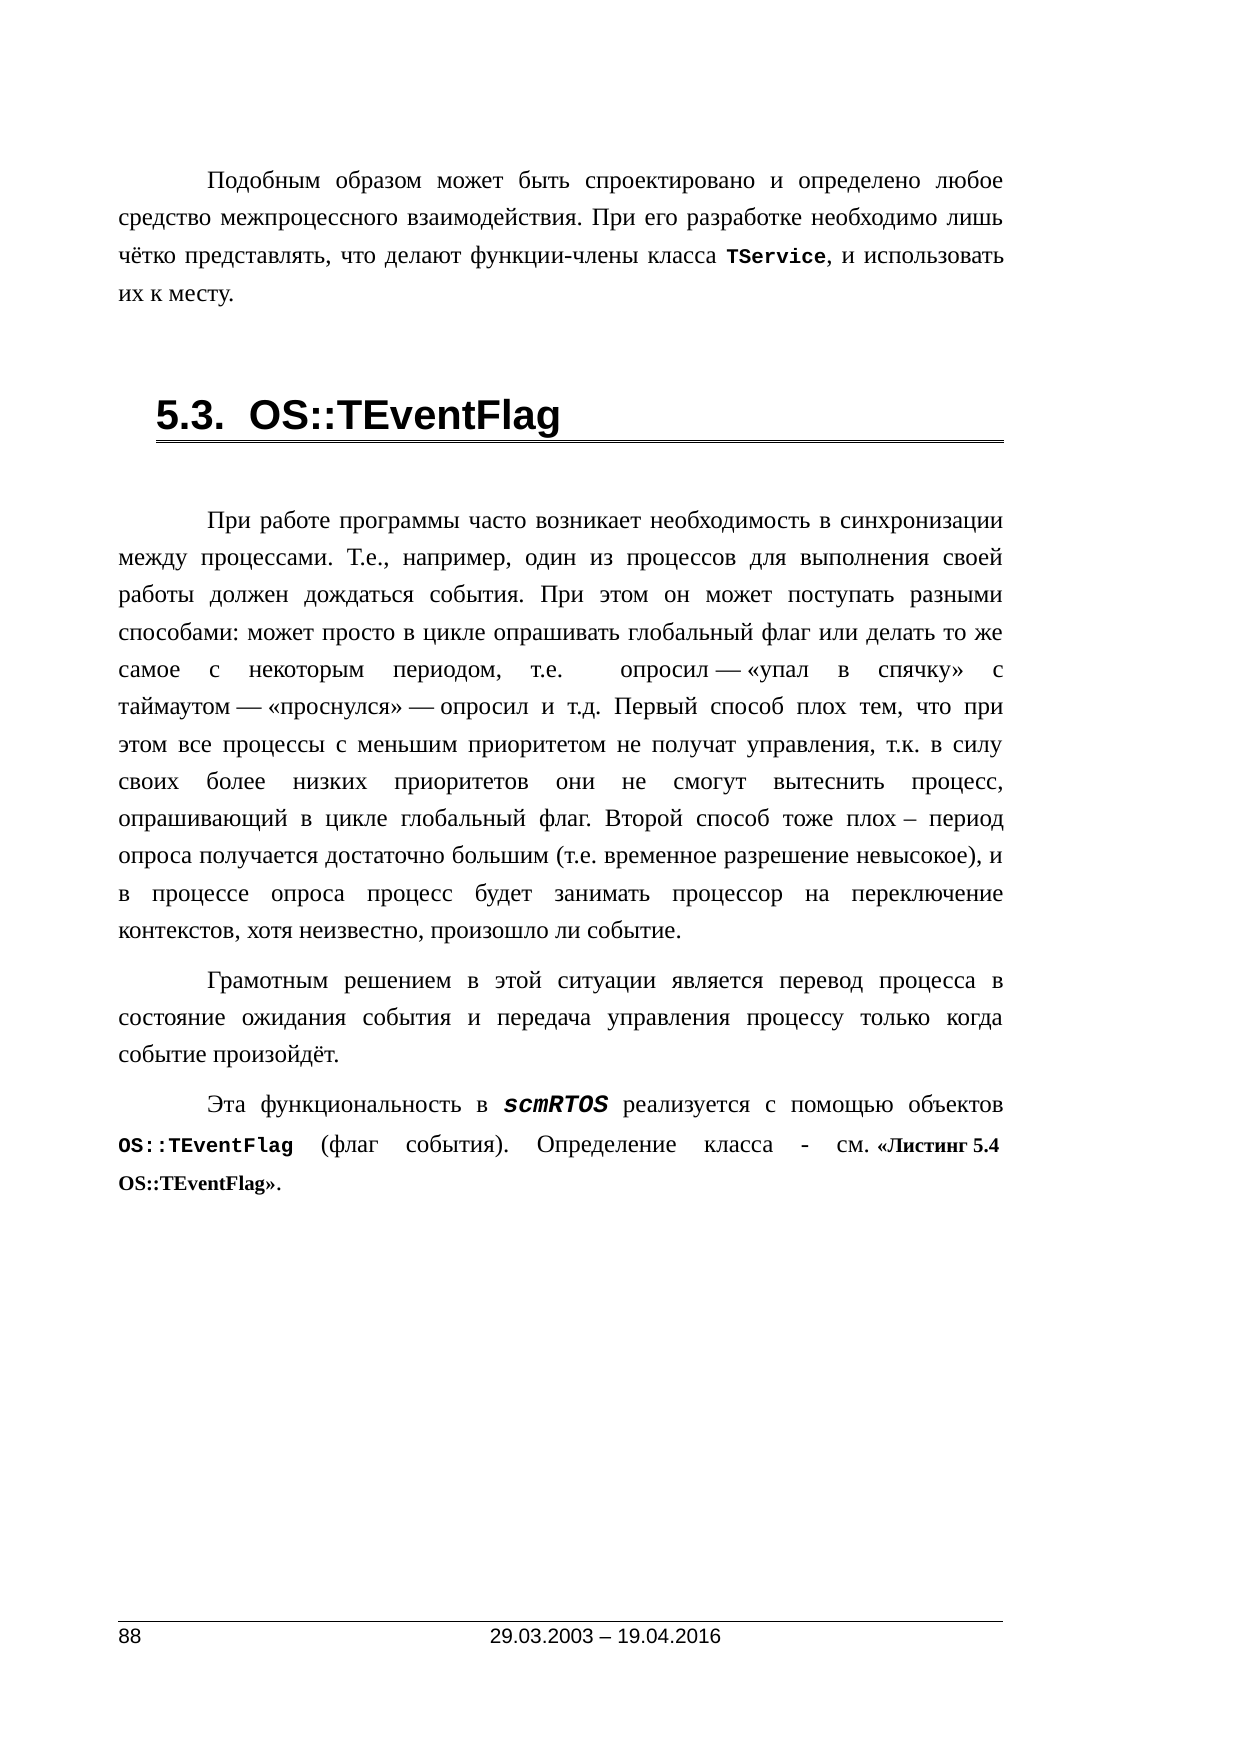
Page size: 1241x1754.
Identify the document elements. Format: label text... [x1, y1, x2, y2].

subtitle OS::TEventFlag [156, 390, 1004, 440]
text Подобным образом может быть спроектировано и определено любое средство межпроцессного взаимодействия. При его разработке необходимо лишь чётко представлять, что делают функции-члены класса TService, и использовать их к месту. [118, 165, 1004, 307]
text Эта функциональность в scmRTOS реализуется с помощью объектов OS::TEventFlag (флаг события). Определение класса - см. «Листинг 5.4 OS::TEventFlag». [118, 1089, 1004, 1196]
text Грамотным решением в этой ситуации является перевод процесса в состояние ожидания события и передача управления процессу только когда событие произойдёт. [118, 965, 1004, 1068]
text При работе программы часто возникает необходимость в синхронизации между процессами. Т.е., например, один из процессов для выполнения своей работы должен дождаться события. При этом он может поступать разными способами: может просто в цикле опрашивать глобальный флаг или делать то же самое с некоторым периодом, т.е. опросил — «упал в спячку» с таймаутом — «проснулся» — опросил и т.д. Первый способ плох тем, что при этом все процессы с меньшим приоритетом не получат управления, т.к. в силу своих более низких приоритетов они не смогут вытеснить процесс, опрашивающий в цикле глобальный флаг. Второй способ тоже плох – период опроса получается достаточно большим (т.е. временное разрешение невысокое), и в процессе опроса процесс будет занимать процессор на переключение контекстов, хотя неизвестно, произошло ли событие. [118, 505, 1004, 944]
